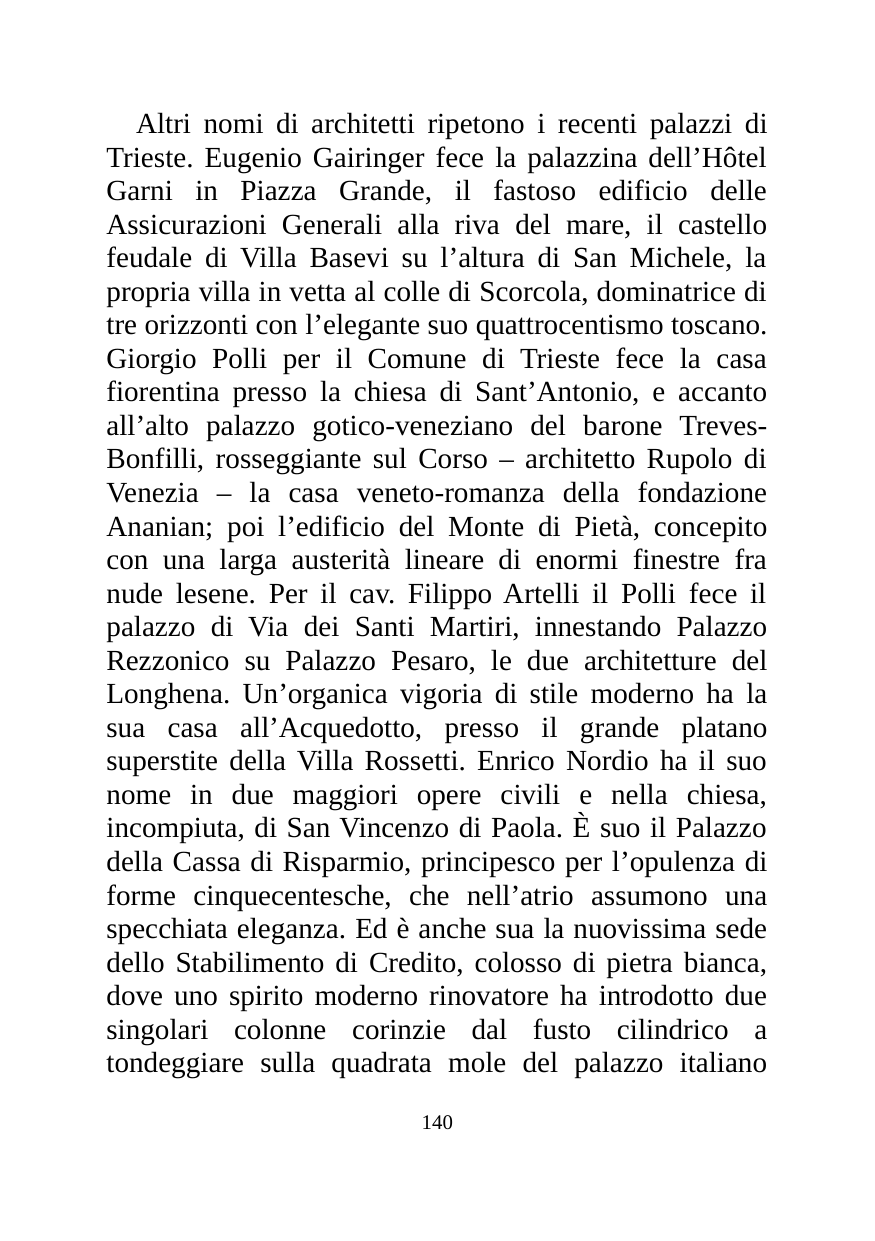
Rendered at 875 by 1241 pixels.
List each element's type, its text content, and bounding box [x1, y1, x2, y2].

text Altri nomi di architetti ripetono i recenti palazzi di Trieste. Eugenio Gairinger fece la palazzina dell’Hôtel Garni in Piazza Grande, il fastoso edificio delle Assicurazioni Generali alla riva del mare, il castello feudale di Villa Basevi su l’altura di San Michele, la propria villa in vetta al colle di Scorcola, dominatrice di tre orizzonti con l’elegante suo quattrocentismo toscano. Giorgio Polli per il Comune di Trieste fece la casa fiorentina presso la chiesa di Sant’Antonio, e accanto all’alto palazzo gotico-veneziano del barone Treves-Bonfilli, rosseggiante sul Corso – architetto Rupolo di Venezia – la casa veneto-romanza della fondazione Ananian; poi l’edificio del Monte di Pietà, concepito con una larga austerità lineare di enormi finestre fra nude lesene. Per il cav. Filippo Artelli il Polli fece il palazzo di Via dei Santi Martiri, innestando Palazzo Rezzonico su Palazzo Pesaro, le due architetture del Longhena. Un’organica vigoria di stile moderno ha la sua casa all’Acquedotto, presso il grande platano superstite della Villa Rossetti. Enrico Nordio ha il suo nome in due maggiori opere civili e nella chiesa, incompiuta, di San Vincenzo di Paola. È suo il Palazzo della Cassa di Risparmio, principesco per l’opulenza di forme cinquecentesche, che nell’atrio assumono una specchiata eleganza. Ed è anche sua la nuovissima sede dello Stabilimento di Credito, colosso di pietra bianca, dove uno spirito moderno rinovatore ha introdotto due singolari colonne corinzie dal fusto cilindrico a tondeggiare sulla quadrata mole del palazzo italiano [106, 106, 768, 1079]
